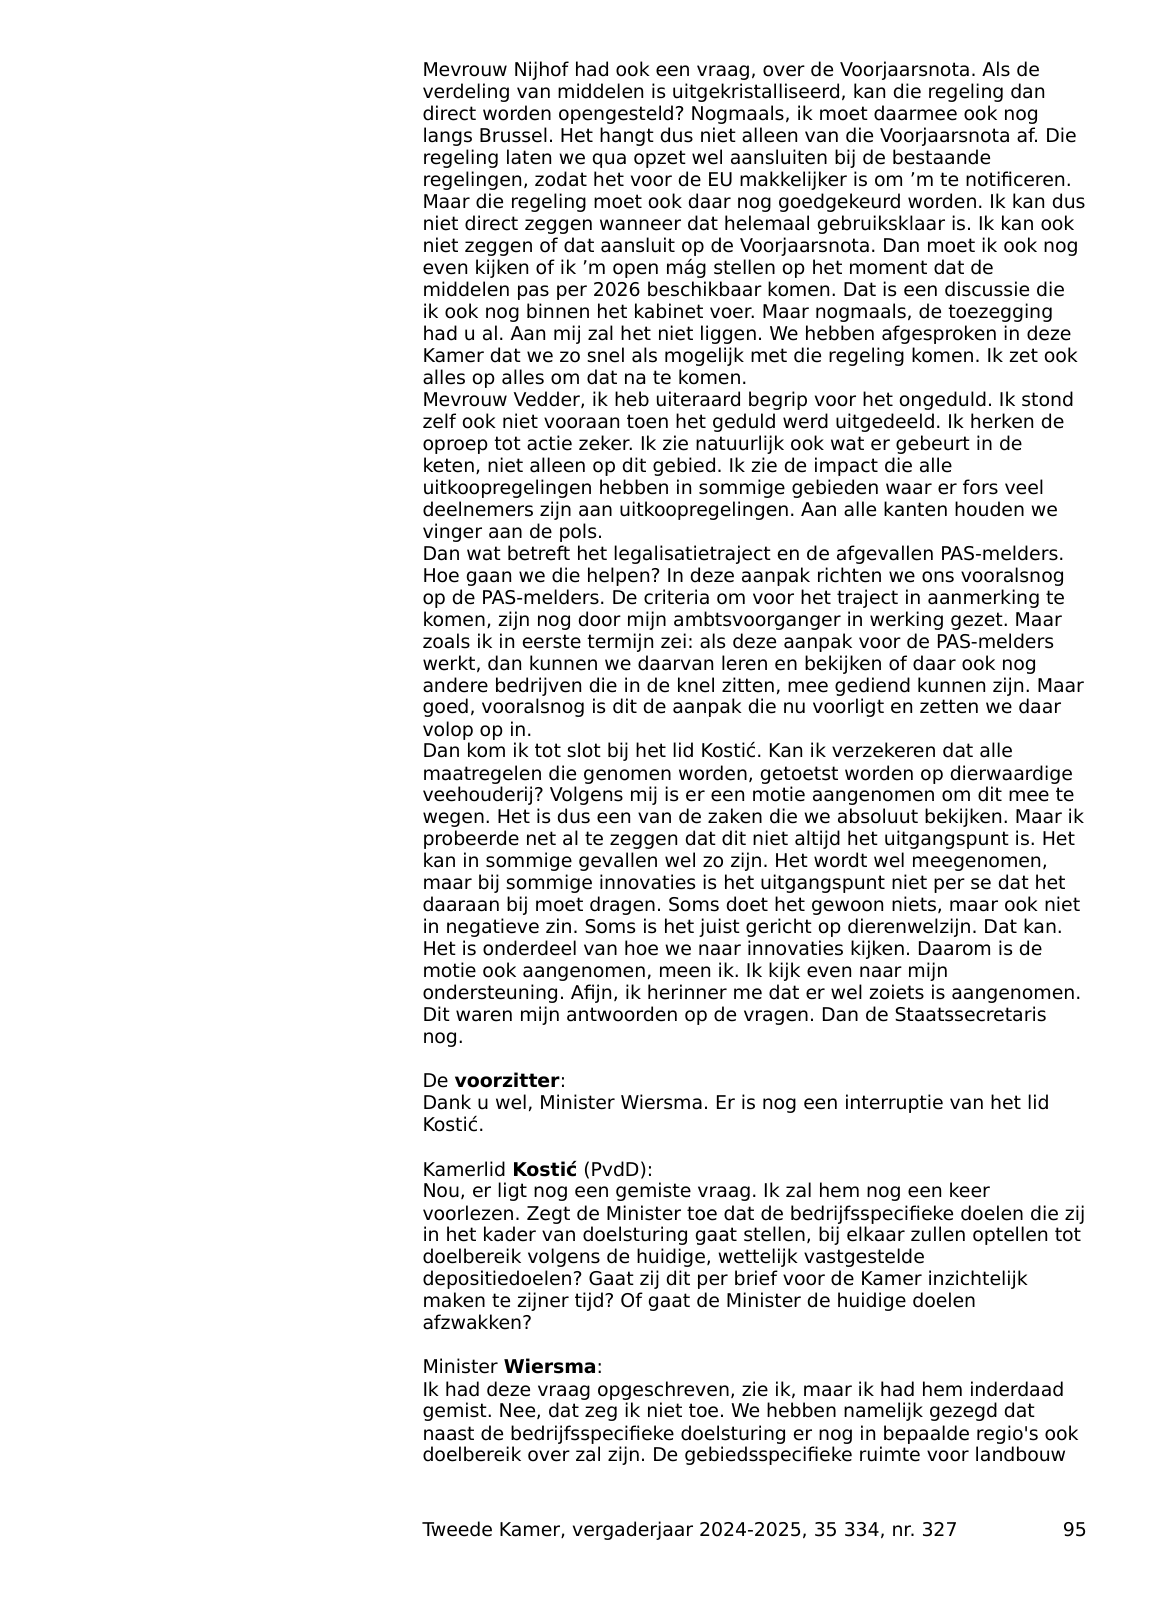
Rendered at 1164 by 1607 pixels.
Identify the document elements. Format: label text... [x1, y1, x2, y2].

text Dan wat betreft het legalisatietraject en de afgevallen PAS-melders. Hoe gaan we die helpen? In deze aanpak richten we ons vooralsnog op de PAS-melders. De criteria om voor het traject in aanmerking te komen, zijn nog door mijn ambtsvoorganger in werking gezet. Maar zoals ik in eerste termijn zei: als deze aanpak voor de PAS-melders werkt, dan kunnen we daarvan leren en bekijken of daar ook nog andere bedrijven die in de knel zitten, mee gediend kunnen zijn. Maar goed, vooralsnog is dit de aanpak die nu voorligt en zetten we daar volop op in. [422, 543, 1087, 740]
text Dan kom ik tot slot bij het lid Kostić. Kan ik verzekeren dat alle maatregelen die genomen worden, getoetst worden op dierwaardige veehouderij? Volgens mij is er een motie aangenomen om dit mee te wegen. Het is dus een van de zaken die we absoluut bekijken. Maar ik probeerde net al te zeggen dat dit niet altijd het uitgangspunt is. Het kan in sommige gevallen wel zo zijn. Het wordt wel meegenomen, maar bij sommige innovaties is het uitgangspunt niet per se dat het daaraan bij moet dragen. Soms doet het gewoon niets, maar ook niet in negatieve zin. Soms is het juist gericht op dierenwelzijn. Dat kan. Het is onderdeel van hoe we naar innovaties kijken. Daarom is de motie ook aangenomen, meen ik. Ik kijk even naar mijn ondersteuning. Afijn, ik herinner me dat er wel zoiets is aangenomen. [422, 740, 1087, 1004]
text Dit waren mijn antwoorden op de vragen. Dan de Staatssecretaris nog. [422, 1004, 1087, 1048]
text Mevrouw Nijhof had ook een vraag, over de Voorjaarsnota. Als de verdeling van middelen is uitgekristalliseerd, kan die regeling dan direct worden opengesteld? Nogmaals, ik moet daarmee ook nog langs Brussel. Het hangt dus niet alleen van die Voorjaarsnota af. Die regeling laten we qua opzet wel aansluiten bij de bestaande regelingen, zodat het voor de EU makkelijker is om ’m te notificeren. Maar die regeling moet ook daar nog goedgekeurd worden. Ik kan dus niet direct zeggen wanneer dat helemaal gebruiksklaar is. Ik kan ook niet zeggen of dat aansluit op de Voorjaarsnota. Dan moet ik ook nog even kijken of ik ’m open mág stellen op het moment dat de middelen pas per 2026 beschikbaar komen. Dat is een discussie die ik ook nog binnen het kabinet voer. Maar nogmaals, de toezegging had u al. Aan mij zal het niet liggen. We hebben afgesproken in deze Kamer dat we zo snel als mogelijk met die regeling komen. Ik zet ook alles op alles om dat na te komen. [422, 59, 1087, 389]
text Kamerlid Kostić (PvdD): [422, 1158, 1087, 1180]
text Ik had deze vraag opgeschreven, zie ik, maar ik had hem inderdaad gemist. Nee, dat zeg ik niet toe. We hebben namelijk gezegd dat naast de bedrijfsspecifieke doelsturing er nog in bepaalde regio's ook doelbereik over zal zijn. De gebiedsspecifieke ruimte voor landbouw [422, 1378, 1087, 1466]
text Nou, er ligt nog een gemiste vraag. Ik zal hem nog een keer voorlezen. Zegt de Minister toe dat de bedrijfsspecifieke doelen die zij in het kader van doelsturing gaat stellen, bij elkaar zullen optellen tot doelbereik volgens de huidige, wettelijk vastgestelde depositiedoelen? Gaat zij dit per brief voor de Kamer inzichtelijk maken te zijner tijd? Of gaat de Minister de huidige doelen afzwakken? [422, 1180, 1087, 1334]
text Minister Wiersma: [422, 1356, 1087, 1378]
text Mevrouw Vedder, ik heb uiteraard begrip voor het ongeduld. Ik stond zelf ook niet vooraan toen het geduld werd uitgedeeld. Ik herken de oproep tot actie zeker. Ik zie natuurlijk ook wat er gebeurt in de keten, niet alleen op dit gebied. Ik zie de impact die alle uitkoopregelingen hebben in sommige gebieden waar er fors veel deelnemers zijn aan uitkoopregelingen. Aan alle kanten houden we vinger aan de pols. [422, 389, 1087, 543]
text De voorzitter: [422, 1070, 1087, 1092]
text Dank u wel, Minister Wiersma. Er is nog een interruptie van het lid Kostić. [422, 1092, 1087, 1136]
